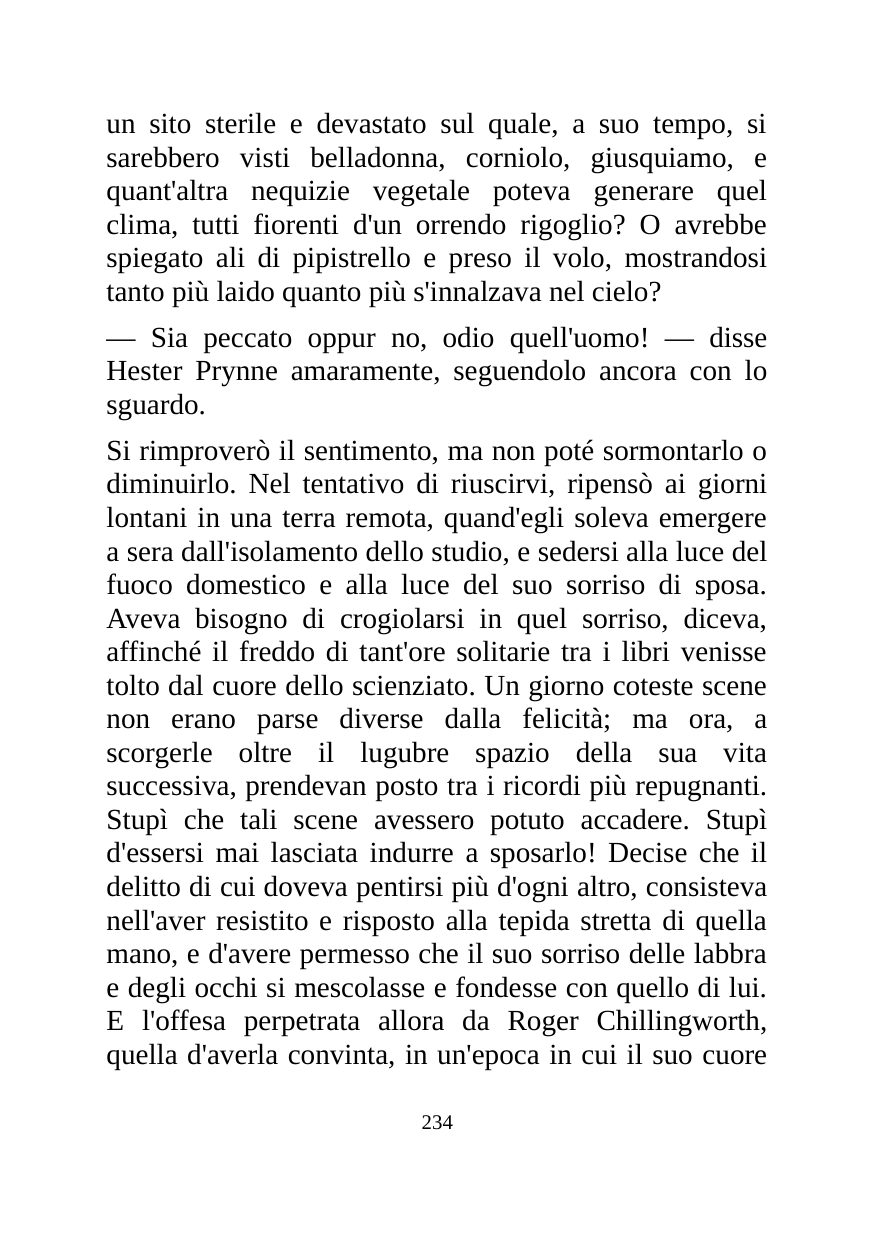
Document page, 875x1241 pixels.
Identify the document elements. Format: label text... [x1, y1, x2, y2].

text — Sia peccato oppur no, odio quell'uomo! — disse Hester Prynne amaramente, seguendolo ancora con lo sguardo. [106, 320, 768, 421]
text un sito sterile e devastato sul quale, a suo tempo, si sarebbero visti belladonna, corniolo, giusquiamo, e quant'altra nequizie vegetale poteva generare quel clima, tutti fiorenti d'un orrendo rigoglio? O avrebbe spiegato ali di pipistrello e preso il volo, mostrandosi tanto più laido quanto più s'innalzava nel cielo? [106, 106, 768, 307]
text Si rimproverò il sentimento, ma non poté sormontarlo o diminuirlo. Nel tentativo di riuscirvi, ripensò ai giorni lontani in una terra remota, quand'egli soleva emergere a sera dall'isolamento dello studio, e sedersi alla luce del fuoco domestico e alla luce del suo sorriso di sposa. Aveva bisogno di crogiolarsi in quel sorriso, diceva, affinché il freddo di tant'ore solitarie tra i libri venisse tolto dal cuore dello scienziato. Un giorno coteste scene non erano parse diverse dalla felicità; ma ora, a scorgerle oltre il lugubre spazio della sua vita successiva, prendevan posto tra i ricordi più repugnanti. Stupì che tali scene avessero potuto accadere. Stupì d'essersi mai lasciata indurre a sposarlo! Decise che il delitto di cui doveva pentirsi più d'ogni altro, consisteva nell'aver resistito e risposto alla tepida stretta di quella mano, e d'avere permesso che il suo sorriso delle labbra e degli occhi si mescolasse e fondesse con quello di lui. E l'offesa perpetrata allora da Roger Chillingworth, quella d'averla convinta, in un'epoca in cui il suo cuore [106, 433, 768, 1070]
